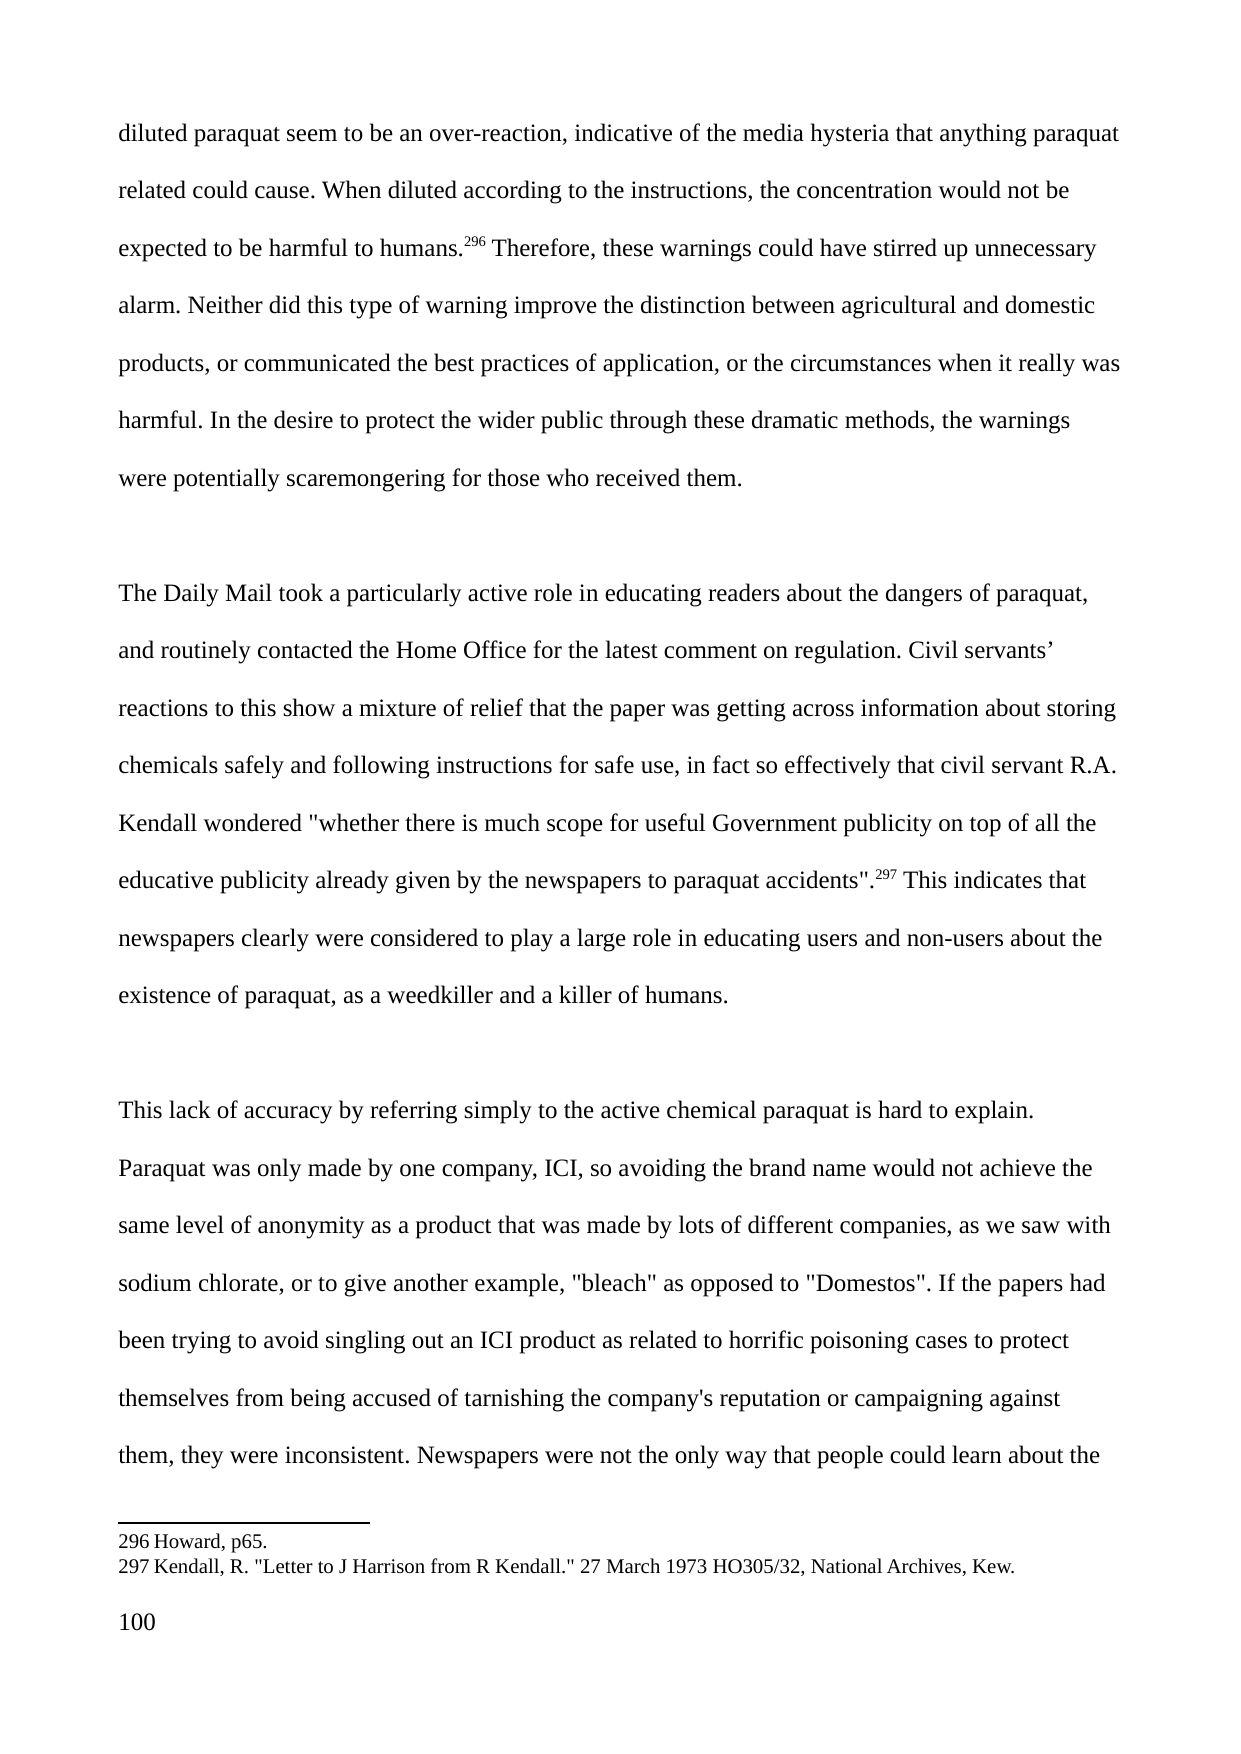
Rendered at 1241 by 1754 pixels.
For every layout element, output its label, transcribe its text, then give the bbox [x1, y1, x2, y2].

text Kendall, R. "Letter to J Harrison from R Kendall." 27 March 1973 HO305/32, National Archives, Kew. [118, 1553, 1122, 1578]
text diluted paraquat seem to be an over-reaction, indicative of the media hysteria that anything paraquat related could cause. When diluted according to the instructions, the concentration would not be expected to be harmful to humans. Therefore, these warnings could have stirred up unnecessary alarm. Neither did this type of warning improve the distinction between agricultural and domestic products, or communicated the best practices of application, or the circumstances when it really was harmful. In the desire to protect the wider public through these dramatic methods, the warnings were potentially scaremongering for those who received them. [118, 118, 1122, 492]
text The Daily Mail took a particularly active role in educating readers about the dangers of paraquat, and routinely contacted the Home Office for the latest comment on regulation. Civil servants’ reactions to this show a mixture of relief that the paper was getting across information about storing chemicals safely and following instructions for safe use, in fact so effectively that civil servant R.A. Kendall wondered "whether there is much scope for useful Government publicity on top of all the educative publicity already given by the newspapers to paraquat accidents". This indicates that newspapers clearly were considered to play a large role in educating users and non-users about the existence of paraquat, as a weedkiller and a killer of humans. [118, 578, 1122, 1009]
text Howard, p65. [118, 1529, 1122, 1553]
text This lack of accuracy by referring simply to the active chemical paraquat is hard to explain. Paraquat was only made by one company, ICI, so avoiding the brand name would not achieve the same level of anonymity as a product that was made by lots of different companies, as we saw with sodium chlorate, or to give another example, "bleach" as opposed to "Domestos". If the papers had been trying to avoid singling out an ICI product as related to horrific poisoning cases to protect themselves from being accused of tarnishing the company's reputation or campaigning against them, they were inconsistent. Newspapers were not the only way that people could learn about the [118, 1096, 1122, 1469]
